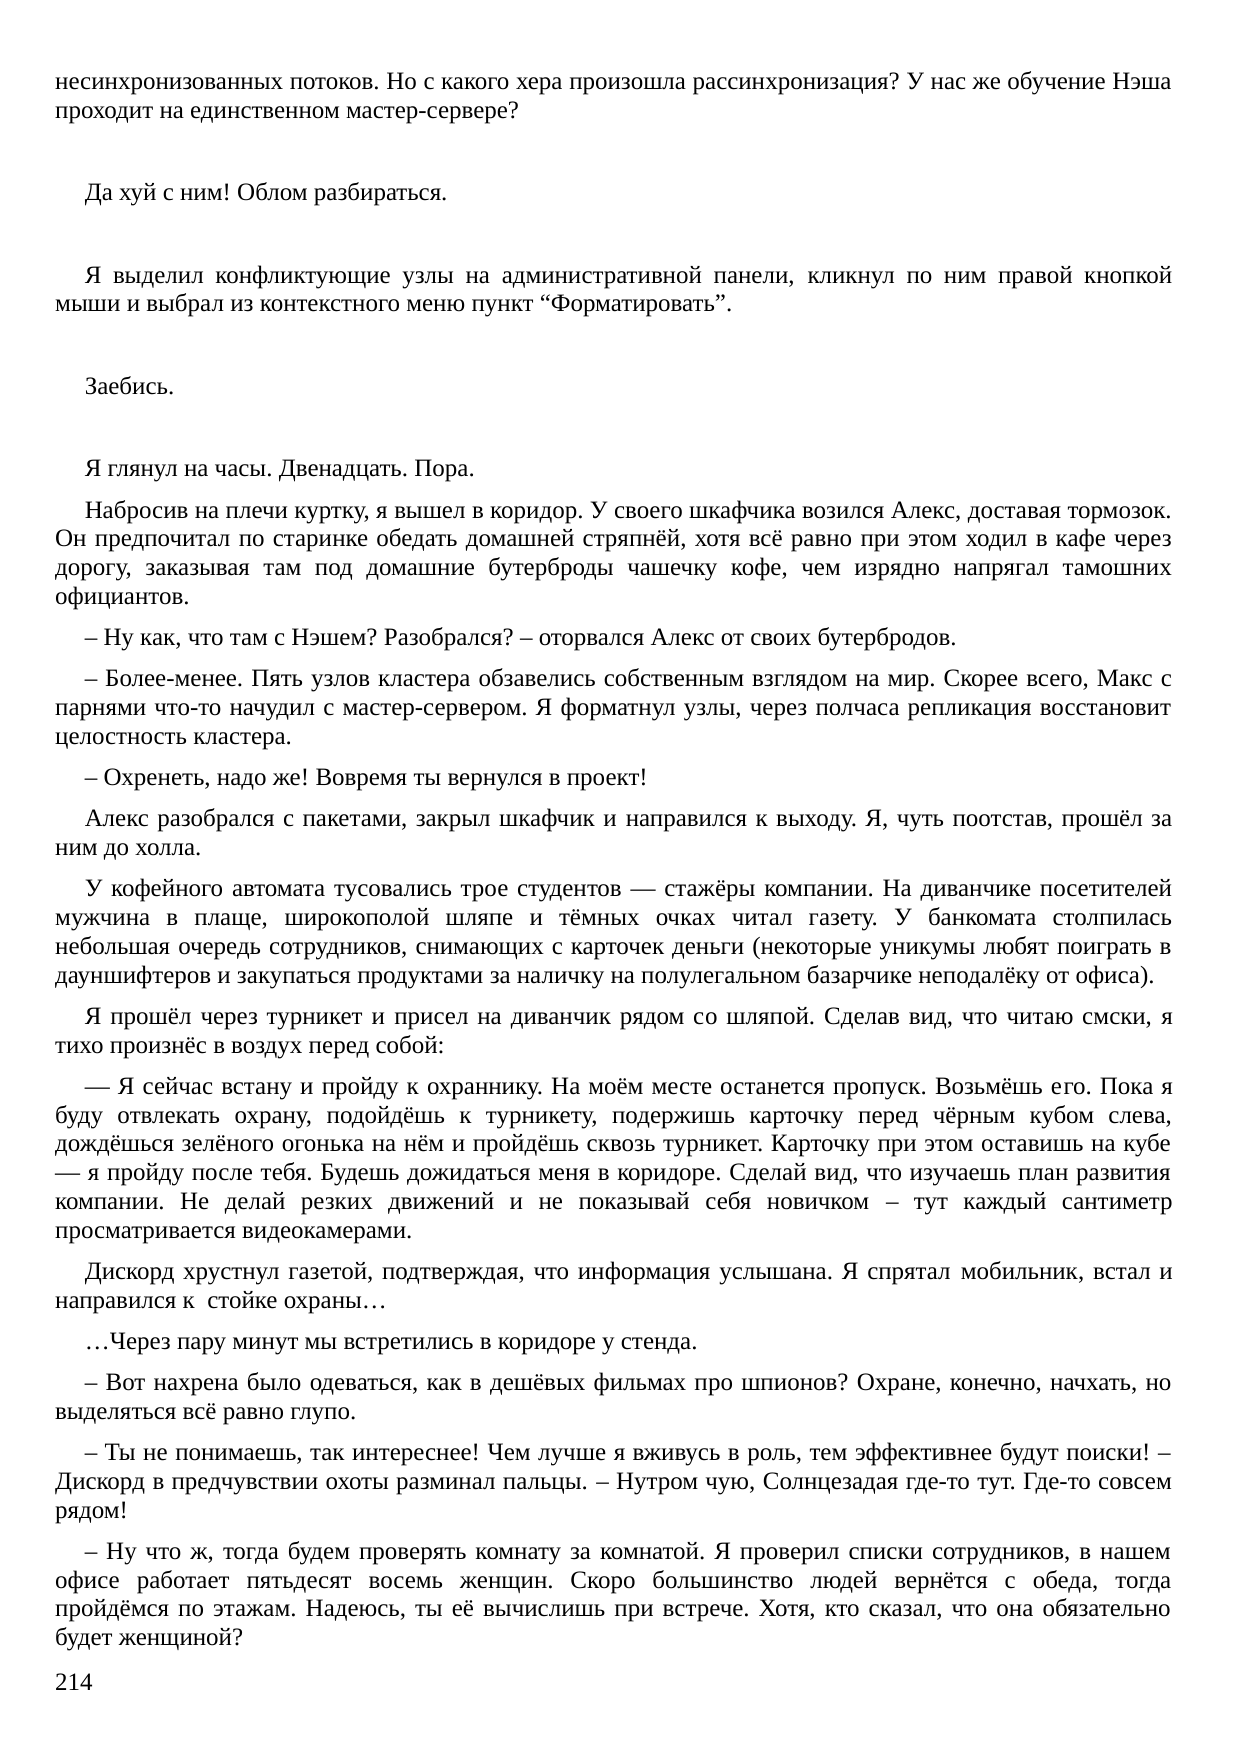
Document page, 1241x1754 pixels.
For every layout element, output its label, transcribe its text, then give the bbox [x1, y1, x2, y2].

text Заебись. [55, 371, 1173, 400]
text Алекс разобрался с пакетами, закрыл шкафчик и направился к выходу. Я, чуть поотстав, прошёл за ним до холла. [55, 803, 1173, 861]
text Я глянул на часы. Двенадцать. Пора. [55, 453, 1173, 482]
text – Более-менее. Пять узлов кластера обзавелись собственным взглядом на мир. Скорее всего, Макс с парнями что-то начудил с мастер-сервером. Я форматнул узлы, через полчаса репликация восстановит целостность кластера. [55, 663, 1173, 750]
text — Я сейчас встану и пройду к охраннику. На моём месте останется пропуск. Возьмёшь его. Пока я буду отвлекать охрану, подойдёшь к турникету, подержишь карточку перед чёрным кубом слева, дождёшься зелёного огонька на нём и пройдёшь сквозь турникет. Карточку при этом оставишь на кубе — я пройду после тебя. Будешь дожидаться меня в коридоре. Сделай вид, что изучаешь план развития компании. Не делай резких движений и не показывай себя новичком – тут каждый сантиметр просматривается видеокамерами. [55, 1071, 1173, 1243]
text У кофейного автомата тусовались трое студентов — стажёры компании. На диванчике посетителей мужчина в плаще, широкополой шляпе и тёмных очках читал газету. У банкомата столпилась небольшая очередь сотрудников, снимающих с карточек деньги (некоторые уникумы любят поиграть в дауншифтеров и закупаться продуктами за наличку на полулегальном базарчике неподалёку от офиса). [55, 873, 1173, 988]
text – Ты не понимаешь, так интереснее! Чем лучше я вживусь в роль, тем эффективнее будут поиски! –Дискорд в предчувствии охоты разминал пальцы. – Нутром чую, Солнцезадая где-то тут. Где-то совсем рядом! [55, 1437, 1173, 1523]
text Я выделил конфликтующие узлы на административной панели, кликнул по ним правой кнопкой мыши и выбрал из контекстного меню пункт “Форматировать”. [55, 260, 1173, 317]
text – Ну что ж, тогда будем проверять комнату за комнатой. Я проверил списки сотрудников, в нашем офисе работает пятьдесят восемь женщин. Скоро большинство людей вернётся с обеда, тогда пройдёмся по этажам. Надеюсь, ты её вычислишь при встрече. Хотя, кто сказал, что она обязательно будет женщиной? [55, 1536, 1173, 1651]
text – Вот нахрена было одеваться, как в дешёвых фильмах про шпионов? Охране, конечно, начхать, но выделяться всё равно глупо. [55, 1367, 1173, 1425]
text Набросив на плечи куртку, я вышел в коридор. У своего шкафчика возился Алекс, доставая тормозок. Он предпочитал по старинке обедать домашней стряпнёй, хотя всё равно при этом ходил в кафе через дорогу, заказывая там под домашние бутерброды чашечку кофе, чем изрядно напрягал тамошних официантов. [55, 495, 1173, 610]
text Дискорд хрустнул газетой, подтверждая, что информация услышана. Я спрятал мобильник, встал и направился к стойке охраны… [55, 1256, 1173, 1313]
text Да хуй с ним! Облом разбираться. [55, 177, 1173, 206]
text – Охренеть, надо же! Вовремя ты вернулся в проект! [55, 762, 1173, 791]
text …Через пару минут мы встретились в коридоре у стенда. [55, 1326, 1173, 1355]
text – Ну как, что там с Нэшем? Разобрался? – оторвался Алекс от своих бутербродов. [55, 622, 1173, 651]
text Я прошёл через турникет и присел на диванчик рядом со шляпой. Сделав вид, что читаю смски, я тихо произнёс в воздух перед собой: [55, 1001, 1173, 1058]
text несинхронизованных потоков. Но с какого хера произошла рассинхронизация? У нас же обучение Нэша проходит на единственном мастер-сервере? [55, 66, 1173, 123]
